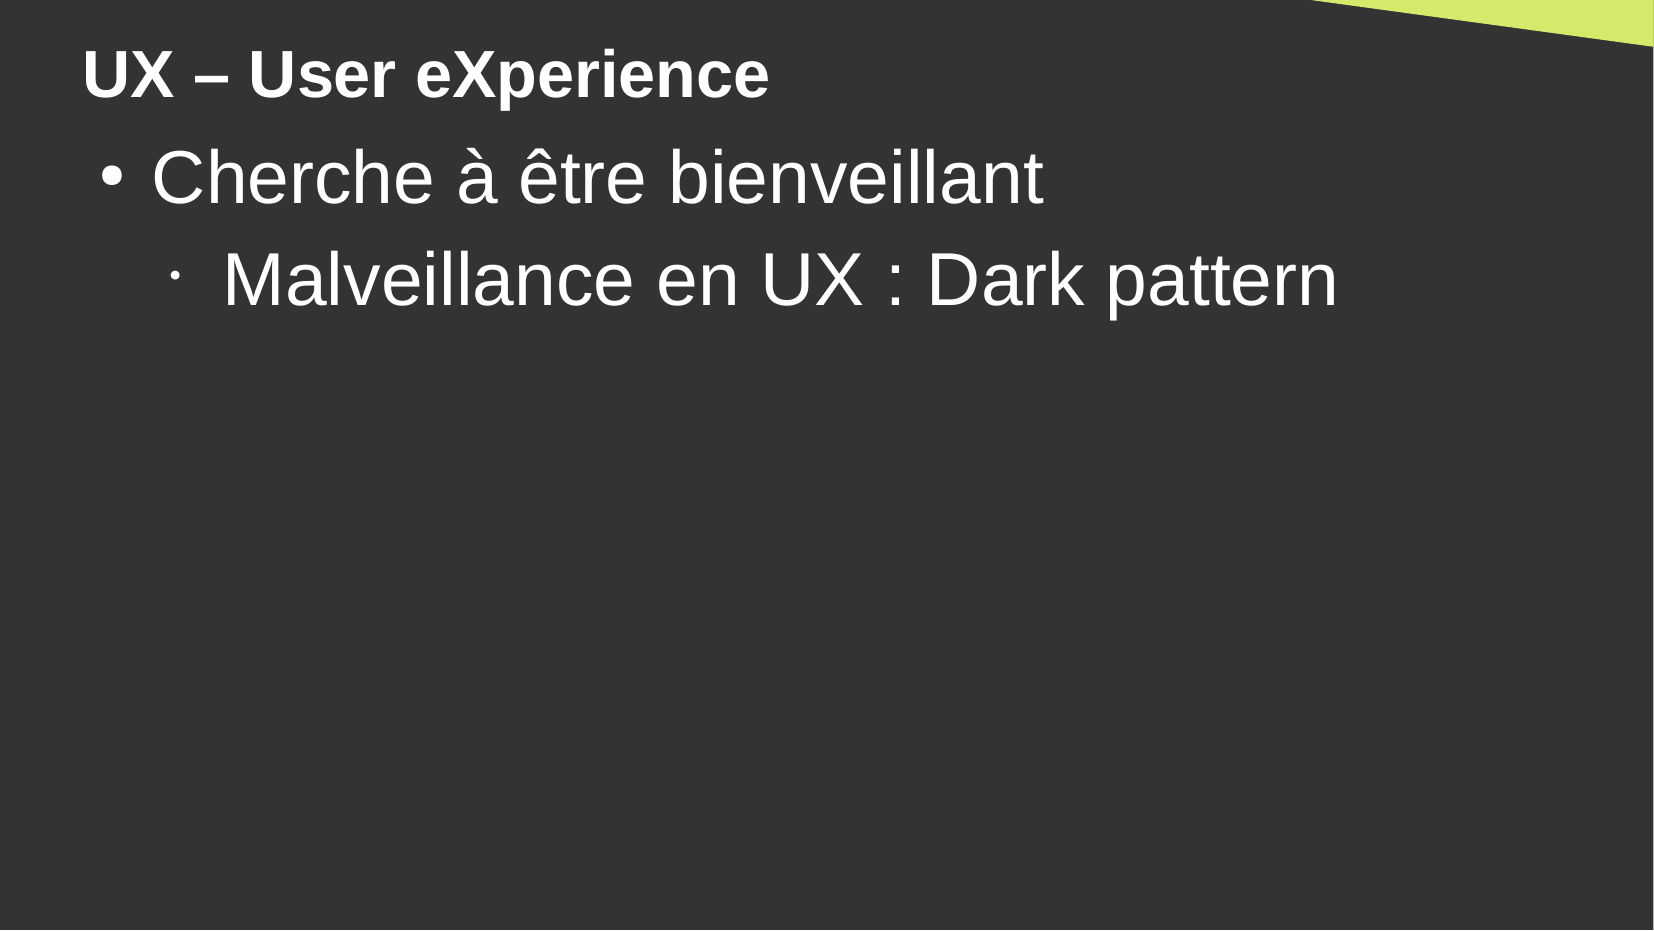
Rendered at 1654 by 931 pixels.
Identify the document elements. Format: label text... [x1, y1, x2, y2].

title UX – User eXperience [82, 37, 1571, 114]
list Cherche à être bienveillant Malveillance en UX : Dark pattern [80, 135, 1620, 827]
text_box [1310, 0, 1654, 47]
